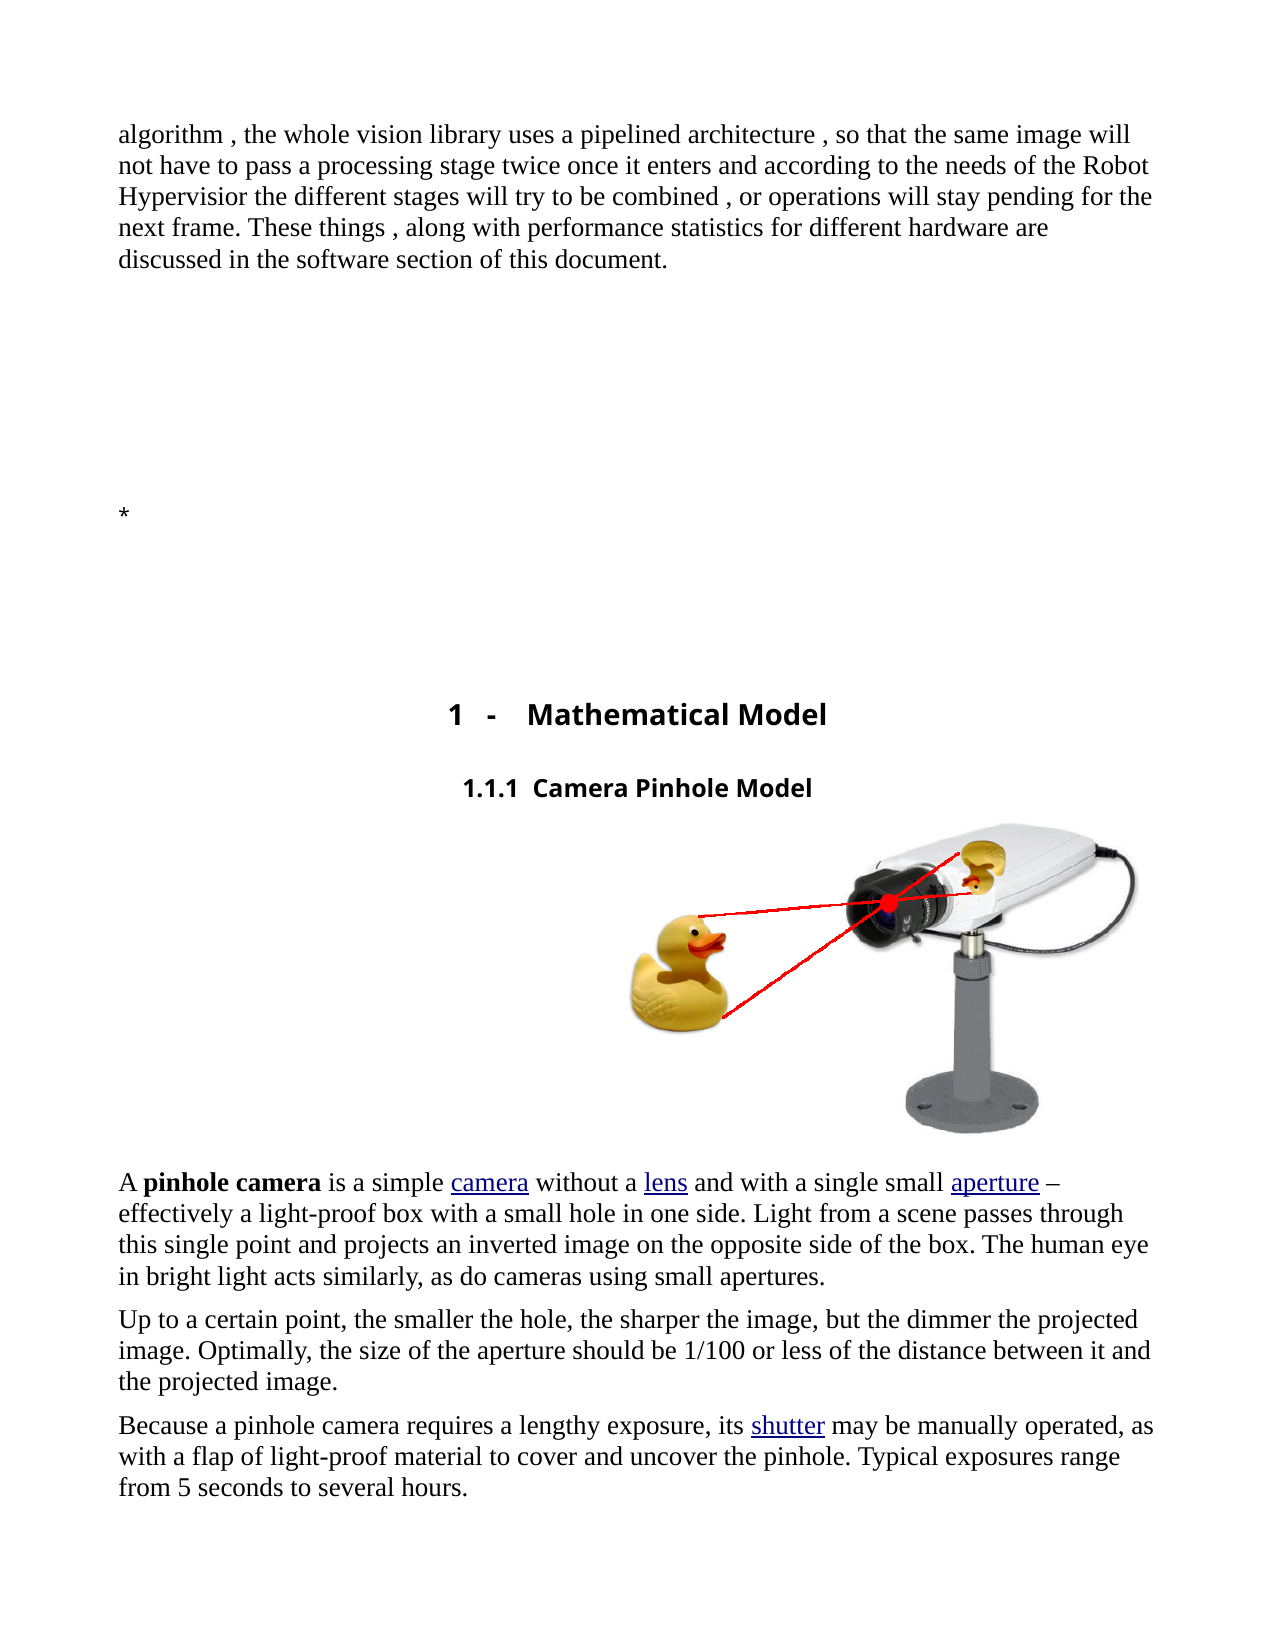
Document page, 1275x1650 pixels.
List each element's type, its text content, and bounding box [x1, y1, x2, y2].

text algorithm , the whole vision library uses a pipelined architecture , so that the same image will not have to pass a processing stage twice once it enters and according to the needs of the Robot Hypervisior the different stages will try to be combined , or operations will stay pending for the next frame. These things , along with performance statistics for different hardware are discussed in the software section of this document. [118, 118, 1157, 274]
text 1 - Mathematical Model [118, 694, 1157, 734]
text A pinhole camera is a simple camera without a lens and with a single small aperture – effectively a light-proof box with a small hole in one side. Light from a scene passes through this single point and projects an inverted image on the opposite side of the box. The human eye in bright light acts similarly, as do cameras using small apertures. [118, 1166, 1157, 1291]
text 1.1.1 Camera Pinhole Model [118, 771, 1157, 805]
picture [626, 818, 1140, 1135]
text Up to a certain point, the smaller the hole, the sharper the image, but the dimmer the projected image. Optimally, the size of the aperture should be 1/100 or less of the distance between it and the projected image. [118, 1303, 1157, 1397]
text * [118, 501, 1157, 530]
text Because a pinhole camera requires a lengthy exposure, its shutter may be manually operated, as with a flap of light-proof material to cover and uncover the pinhole. Typical exposures range from 5 seconds to several hours. [118, 1409, 1157, 1503]
